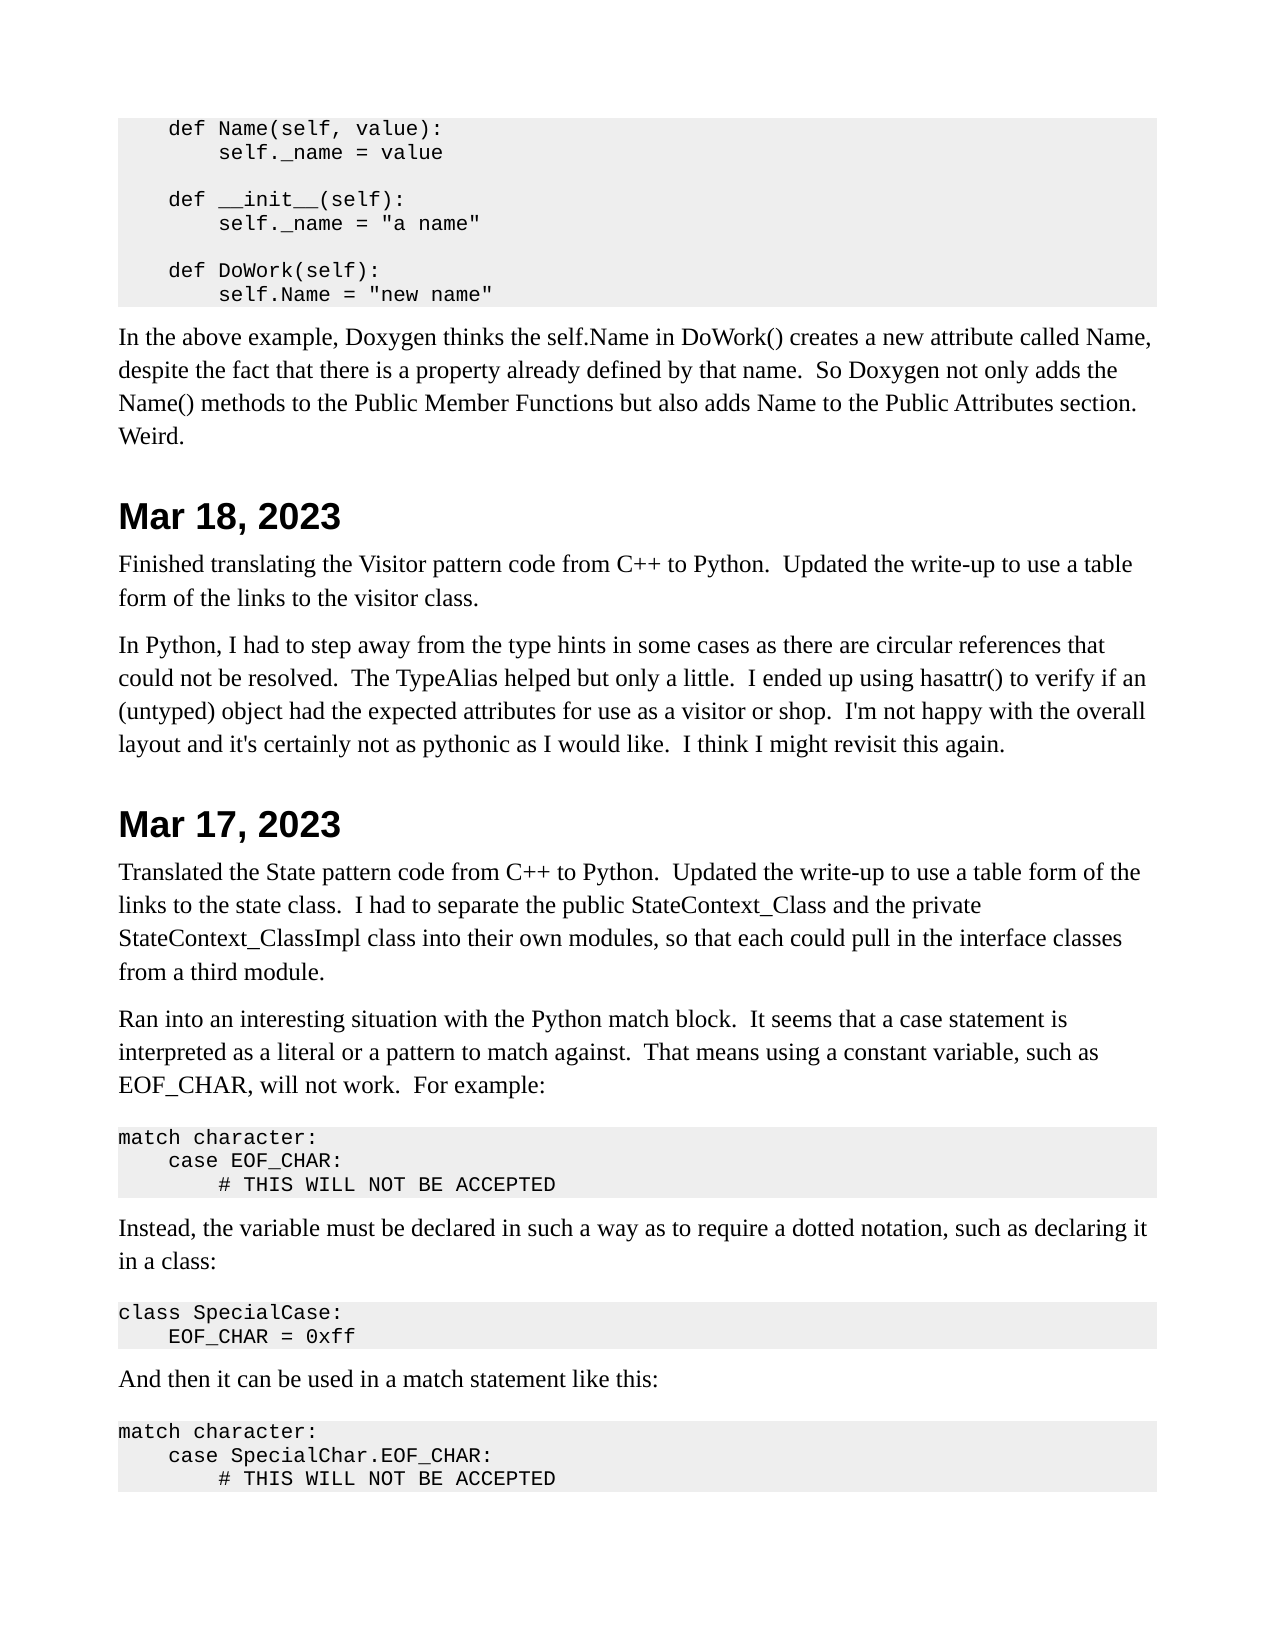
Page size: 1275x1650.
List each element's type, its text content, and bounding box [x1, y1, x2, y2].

text def __init__(self): [118, 189, 1157, 213]
text case EOF_CHAR: [118, 1150, 1157, 1174]
text In the above example, Doxygen thinks the self.Name in DoWork() creates a new attribute called Name, despite the fact that there is a property already defined by that name. So Doxygen not only adds the Name() methods to the Public Member Functions but also adds Name to the Public Attributes section. Weird. [118, 322, 1157, 450]
text In Python, I had to step away from the type hints in some cases as there are circular references that could not be resolved. The TypeAlias helped but only a little. I ended up using hasattr() to verify if an (untyped) object had the expected attributes for use as a visitor or shop. I'm not happy with the overall layout and it's certainly not as pythonic as I would like. I think I might revisit this again. [118, 630, 1157, 758]
text self._name = value [118, 142, 1157, 165]
subtitle Mar 17, 2023 [118, 802, 1157, 845]
text Translated the State pattern code from C++ to Python. Updated the write-up to use a table form of the links to the state class. I had to separate the public StateContext_Class and the private StateContext_ClassImpl class into their own modules, so that each could pull in the interface classes from a third module. [118, 857, 1157, 985]
text match character: [118, 1421, 1157, 1445]
text def Name(self, value): [118, 118, 1157, 142]
text Ran into an interesting situation with the Python match block. It seems that a case statement is interpreted as a literal or a pattern to match against. That means using a constant variable, such as EOF_CHAR, will not work. For example: [118, 1004, 1157, 1099]
text Instead, the variable must be declared in such a way as to require a dotted notation, such as declaring it in a class: [118, 1213, 1157, 1274]
text # THIS WILL NOT BE ACCEPTED [118, 1174, 1157, 1198]
text case SpecialChar.EOF_CHAR: [118, 1445, 1157, 1468]
text class SpecialCase: [118, 1302, 1157, 1326]
text match character: [118, 1127, 1157, 1150]
text def DoWork(self): [118, 260, 1157, 284]
text Finished translating the Visitor pattern code from C++ to Python. Updated the write-up to use a table form of the links to the visitor class. [118, 549, 1157, 611]
text self._name = "a name" [118, 213, 1157, 236]
text EOF_CHAR = 0xff [118, 1326, 1157, 1349]
text And then it can be used in a match statement like this: [118, 1364, 1157, 1393]
text # THIS WILL NOT BE ACCEPTED [118, 1468, 1157, 1492]
subtitle Mar 18, 2023 [118, 494, 1157, 537]
text self.Name = "new name" [118, 284, 1157, 307]
